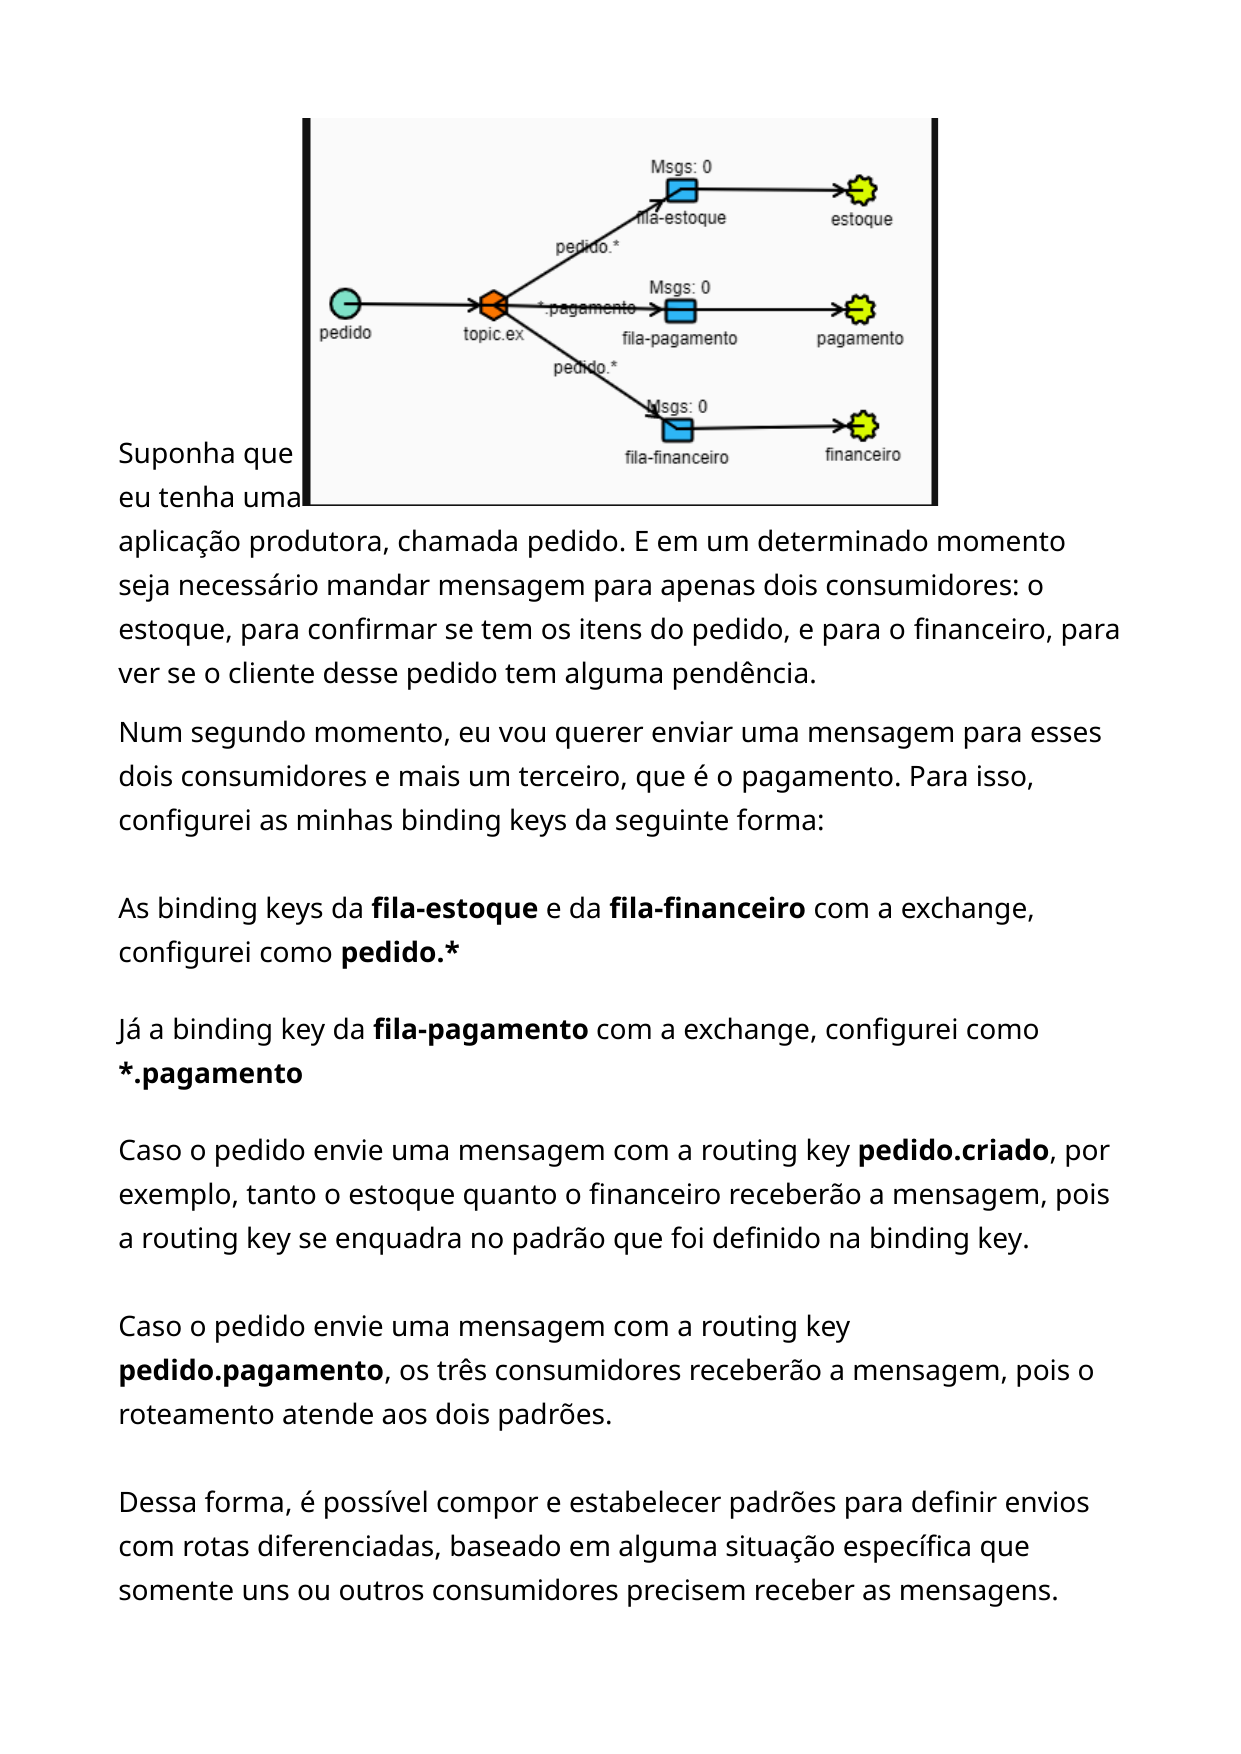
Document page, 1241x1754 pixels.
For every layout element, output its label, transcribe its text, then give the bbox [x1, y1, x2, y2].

picture [302, 118, 939, 506]
text As binding keys da fila-estoque e da fila-financeiro com a exchange, configurei como pedido.* [118, 889, 1122, 971]
text Dessa forma, é possível compor e estabelecer padrões para definir envios com rotas diferenciadas, baseado em alguma situação específica que somente uns ou outros consumidores precisem receber as mensagens. [118, 1483, 1122, 1609]
text Caso o pedido envie uma mensagem com a routing key pedido.pagamento, os três consumidores receberão a mensagem, pois o roteamento atende aos dois padrões. [118, 1306, 1122, 1433]
text Caso o pedido envie uma mensagem com a routing key pedido.criado, por exemplo, tanto o estoque quanto o financeiro receberão a mensagem, pois a routing key se enquadra no padrão que foi definido na binding key. [118, 1130, 1122, 1257]
text Num segundo momento, eu vou querer enviar uma mensagem para esses dois consumidores e mais um terceiro, que é o pagamento. Para isso, configurei as minhas binding keys da seguinte forma: [118, 712, 1122, 839]
text Já a binding key da fila-pagamento com a exchange, configurei como *.pagamento [118, 1009, 1122, 1092]
text Suponha que eu tenha uma aplicação produtora, chamada pedido. E em um determinado momento seja necessário mandar mensagem para apenas dois consumidores: o estoque, para confirmar se tem os itens do pedido, e para o financeiro, para ver se o cliente desse pedido tem alguma pendência. [118, 433, 1122, 692]
